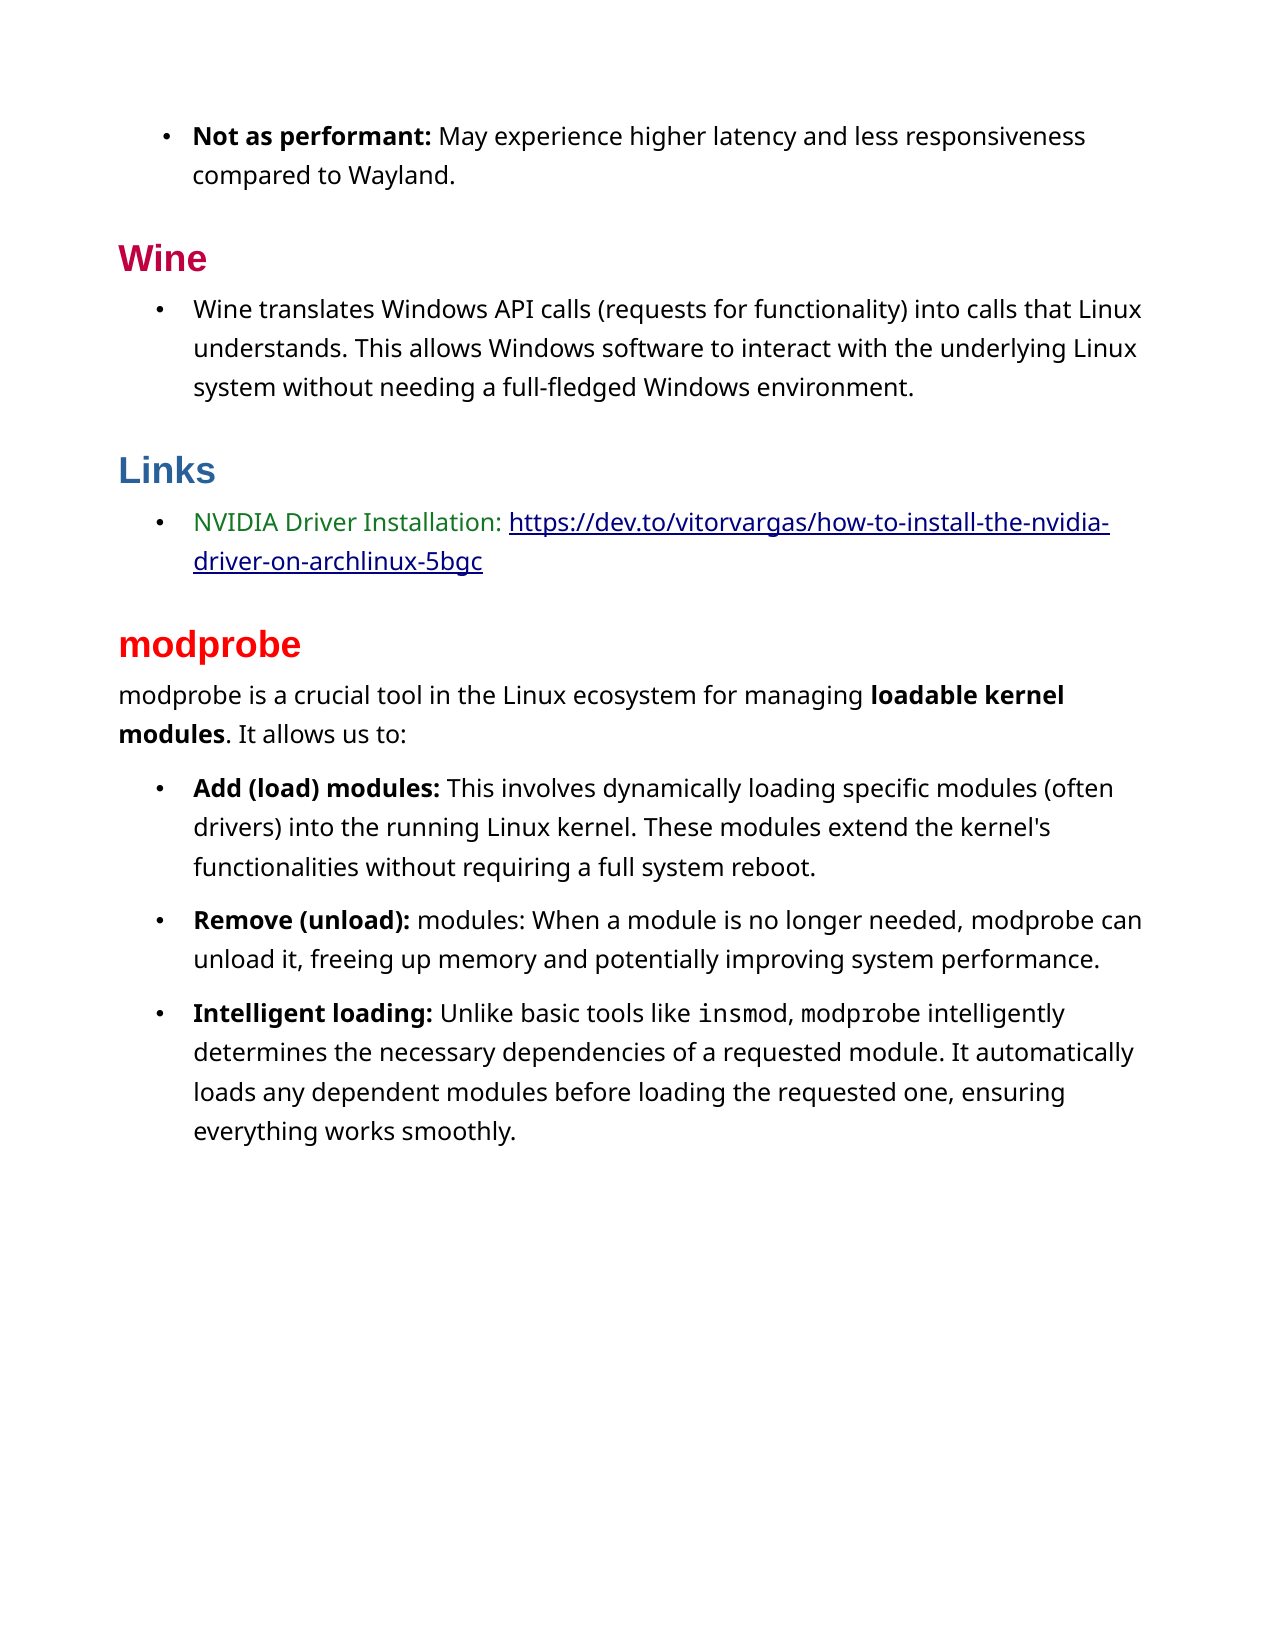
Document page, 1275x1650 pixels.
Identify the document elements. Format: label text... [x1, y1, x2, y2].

subtitle modprobe [118, 622, 1157, 665]
list Remove (unload): modules: When a module is no longer needed, modprobe can unload it, freeing up memory and potentially improving system performance. [156, 903, 1157, 976]
subtitle Links [118, 449, 1157, 492]
list NVIDIA Driver Installation: https://dev.to/vitorvargas/how-to-install-the-nvidia-driver-on-archlinux-5bgc [156, 504, 1157, 578]
list Wine translates Windows API calls (requests for functionality) into calls that Linux understands. This allows Windows software to interact with the underlying Linux system without needing a full-fledged Windows environment. [156, 292, 1157, 404]
list Add (load) modules: This involves dynamically loading specific modules (often drivers) into the running Linux kernel. These modules extend the kernel's functionalities without requiring a full system reboot. [156, 771, 1157, 883]
text modprobe is a crucial tool in the Linux ecosystem for managing loadable kernel modules. It allows us to: [118, 678, 1157, 751]
list Not as performant: May experience higher latency and less responsiveness compared to Wayland. [162, 118, 1157, 191]
subtitle Wine [118, 236, 1157, 279]
list Intelligent loading: Unlike basic tools like insmod, modprobe intelligently determines the necessary dependencies of a requested module. It automatically loads any dependent modules before loading the requested one, ensuring everything works smoothly. [156, 996, 1157, 1147]
